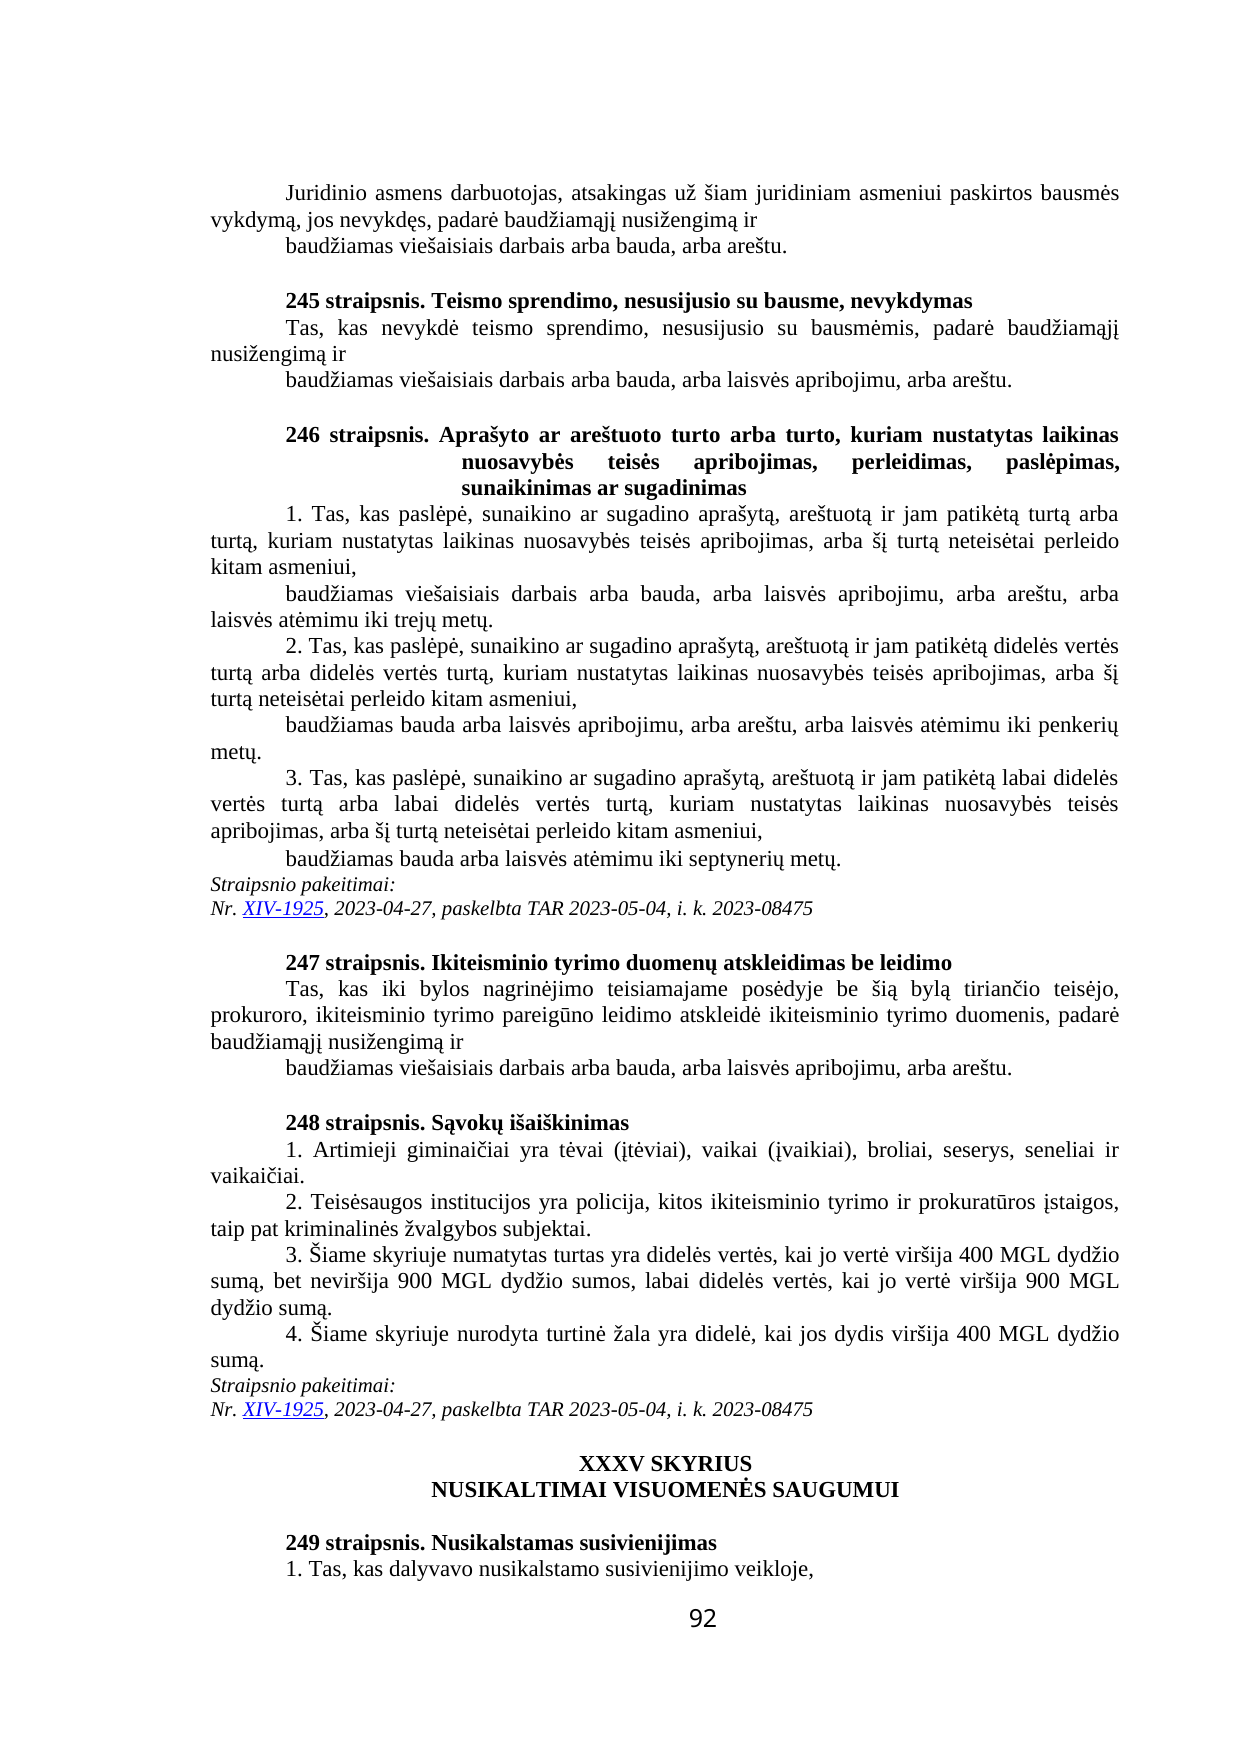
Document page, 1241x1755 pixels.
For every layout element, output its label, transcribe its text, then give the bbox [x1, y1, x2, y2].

text 1. Tas, kas dalyvavo nusikalstamo susivienijimo veikloje, [210, 1555, 1120, 1581]
text 2. Tas, kas paslėpė, sunaikino ar sugadino aprašytą, areštuotą ir jam patikėtą didelės vertės turtą arba didelės vertės turtą, kuriam nustatytas laikinas nuosavybės teisės apribojimas, arba šį turtą neteisėtai perleido kitam asmeniui, [210, 632, 1120, 711]
text 249 straipsnis. Nusikalstamas susivienijimas [210, 1529, 1120, 1555]
text NUSIKALTIMAI VISUOMENĖS SAUGUMUI [210, 1476, 1120, 1502]
subtitle XXXV SKYRIUS [210, 1450, 1120, 1476]
text baudžiamas bauda arba laisvės atėmimu iki septynerių metų. [210, 843, 1120, 872]
text Tas, kas nevykdė teismo sprendimo, nesusijusio su bausmėmis, padarė baudžiamąjį nusižengimą ir [210, 314, 1120, 366]
text 2. Teisėsaugos institucijos yra policija, kitos ikiteisminio tyrimo ir prokuratūros įstaigos, taip pat kriminalinės žvalgybos subjektai. [210, 1188, 1120, 1241]
text 246 straipsnis. Aprašyto ar areštuoto turto arba turto, kuriam nustatytas laikinas nuosavybės teisės apribojimas, perleidimas, paslėpimas, sunaikinimas ar sugadinimas [285, 421, 1120, 501]
text Nr. XIV-1925, 2023-04-27, paskelbta TAR 2023-05-04, i. k. 2023-08475 [210, 1397, 1120, 1421]
text baudžiamas viešaisiais darbais arba bauda, arba laisvės apribojimu, arba areštu. [210, 366, 1120, 393]
text baudžiamas bauda arba laisvės apribojimu, arba areštu, arba laisvės atėmimu iki penkerių metų. [210, 711, 1120, 764]
text baudžiamas viešaisiais darbais arba bauda, arba areštu. [210, 232, 1120, 258]
text 4. Šiame skyriuje nurodyta turtinė žala yra didelė, kai jos dydis viršija 400 MGL dydžio sumą. [210, 1320, 1120, 1373]
text 1. Artimieji giminaičiai yra tėvai (įtėviai), vaikai (įvaikiai), broliai, seserys, seneliai ir vaikaičiai. [210, 1136, 1120, 1188]
text 1. Tas, kas paslėpė, sunaikino ar sugadino aprašytą, areštuotą ir jam patikėtą turtą arba turtą, kuriam nustatytas laikinas nuosavybės teisės apribojimas, arba šį turtą neteisėtai perleido kitam asmeniui, [210, 501, 1120, 579]
text baudžiamas viešaisiais darbais arba bauda, arba laisvės apribojimu, arba areštu, arba laisvės atėmimu iki trejų metų. [210, 579, 1120, 632]
text 245 straipsnis. Teismo sprendimo, nesusijusio su bausme, nevykdymas [210, 287, 1120, 314]
text Nr. XIV-1925, 2023-04-27, paskelbta TAR 2023-05-04, i. k. 2023-08475 [210, 896, 1120, 920]
text 3. Tas, kas paslėpė, sunaikino ar sugadino aprašytą, areštuotą ir jam patikėtą labai didelės vertės turtą arba labai didelės vertės turtą, kuriam nustatytas laikinas nuosavybės teisės apribojimas, arba šį turtą neteisėtai perleido kitam asmeniui, [210, 764, 1120, 843]
text Straipsnio pakeitimai: [210, 872, 1120, 896]
text 247 straipsnis. Ikiteisminio tyrimo duomenų atskleidimas be leidimo [210, 949, 1120, 975]
text baudžiamas viešaisiais darbais arba bauda, arba laisvės apribojimu, arba areštu. [210, 1054, 1120, 1081]
text Tas, kas iki bylos nagrinėjimo teisiamajame posėdyje be šią bylą tiriančio teisėjo, prokuroro, ikiteisminio tyrimo pareigūno leidimo atskleidė ikiteisminio tyrimo duomenis, padarė baudžiamąjį nusižengimą ir [210, 975, 1120, 1054]
text Straipsnio pakeitimai: [210, 1373, 1120, 1397]
text 248 straipsnis. Sąvokų išaiškinimas [210, 1109, 1120, 1136]
text 3. Šiame skyriuje numatytas turtas yra didelės vertės, kai jo vertė viršija 400 MGL dydžio sumą, bet neviršija 900 MGL dydžio sumos, labai didelės vertės, kai jo vertė viršija 900 MGL dydžio sumą. [210, 1241, 1120, 1320]
text Juridinio asmens darbuotojas, atsakingas už šiam juridiniam asmeniui paskirtos bausmės vykdymą, jos nevykdęs, padarė baudžiamąjį nusižengimą ir [210, 179, 1120, 232]
